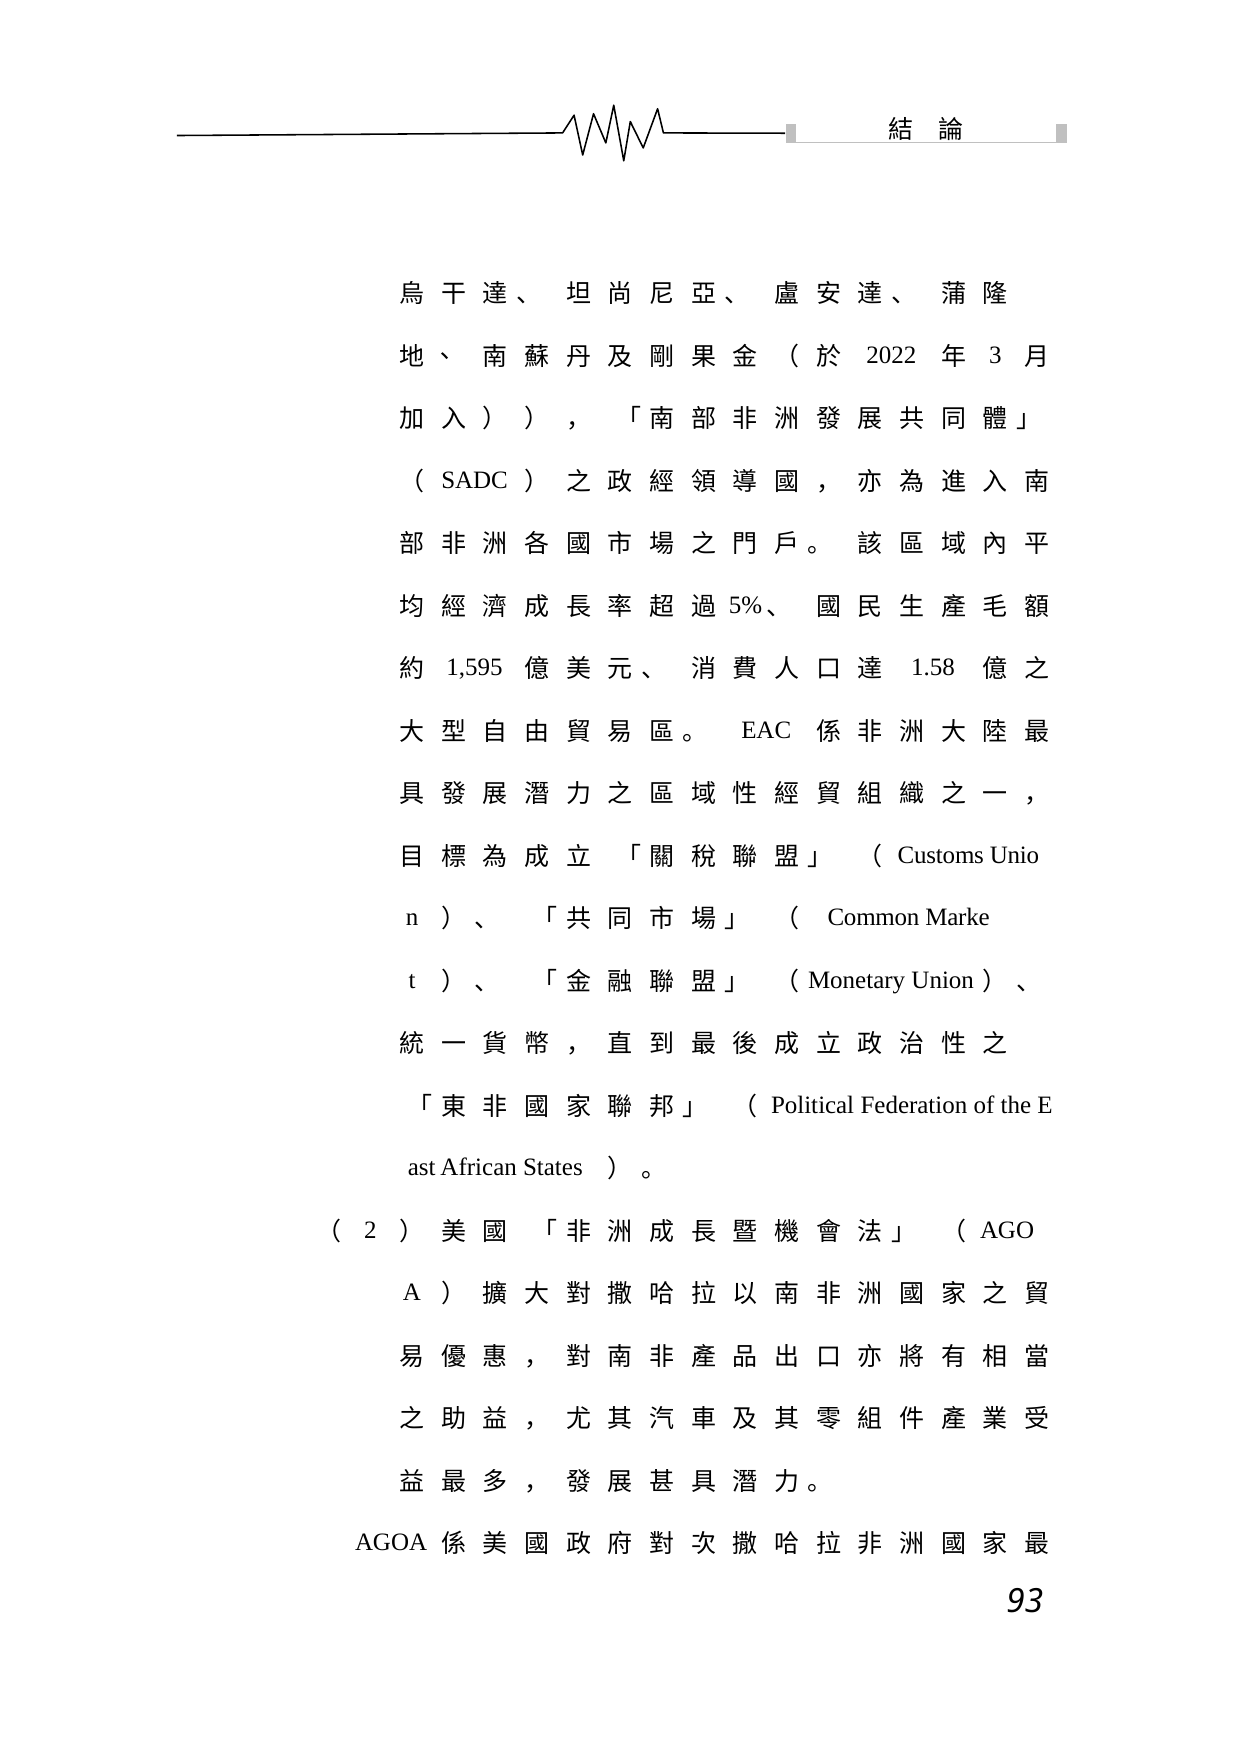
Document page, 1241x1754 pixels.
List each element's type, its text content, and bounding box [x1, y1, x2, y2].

text （2）美國「非洲成長暨機會法」（AGOA）擴大對撒哈拉以南非洲國家之貿易優惠，對南非產品出口亦將有相當之助益，尤其汽車及其零組件產業受益最多，發展甚具潛力。 [306, 1188, 1058, 1500]
text AGOA係美國政府對次撒哈拉非洲國家最 [281, 1500, 1058, 1563]
text 烏干達、坦尚尼亞、盧安達、蒲隆地、南蘇丹及剛果金（於2022年3月加入）），「南部非洲發展共同體」（SADC）之政經領導國，亦為進入南部非洲各國市場之門戶。該區域內平均經濟成長率超過5%、國民生產毛額約1,595億美元、消費人口達1.58億之大型自由貿易區。EAC係非洲大陸最具發展潛力之區域性經貿組織之一，目標為成立「關稅聯盟」（Customs Union）、「共同市場」（Common Market）、「金融聯盟」（Monetary Union）、統一貨幣，直到最後成立政治性之「東非國家聯邦」（Political Federation of the East African States）。 [306, 250, 1058, 1188]
